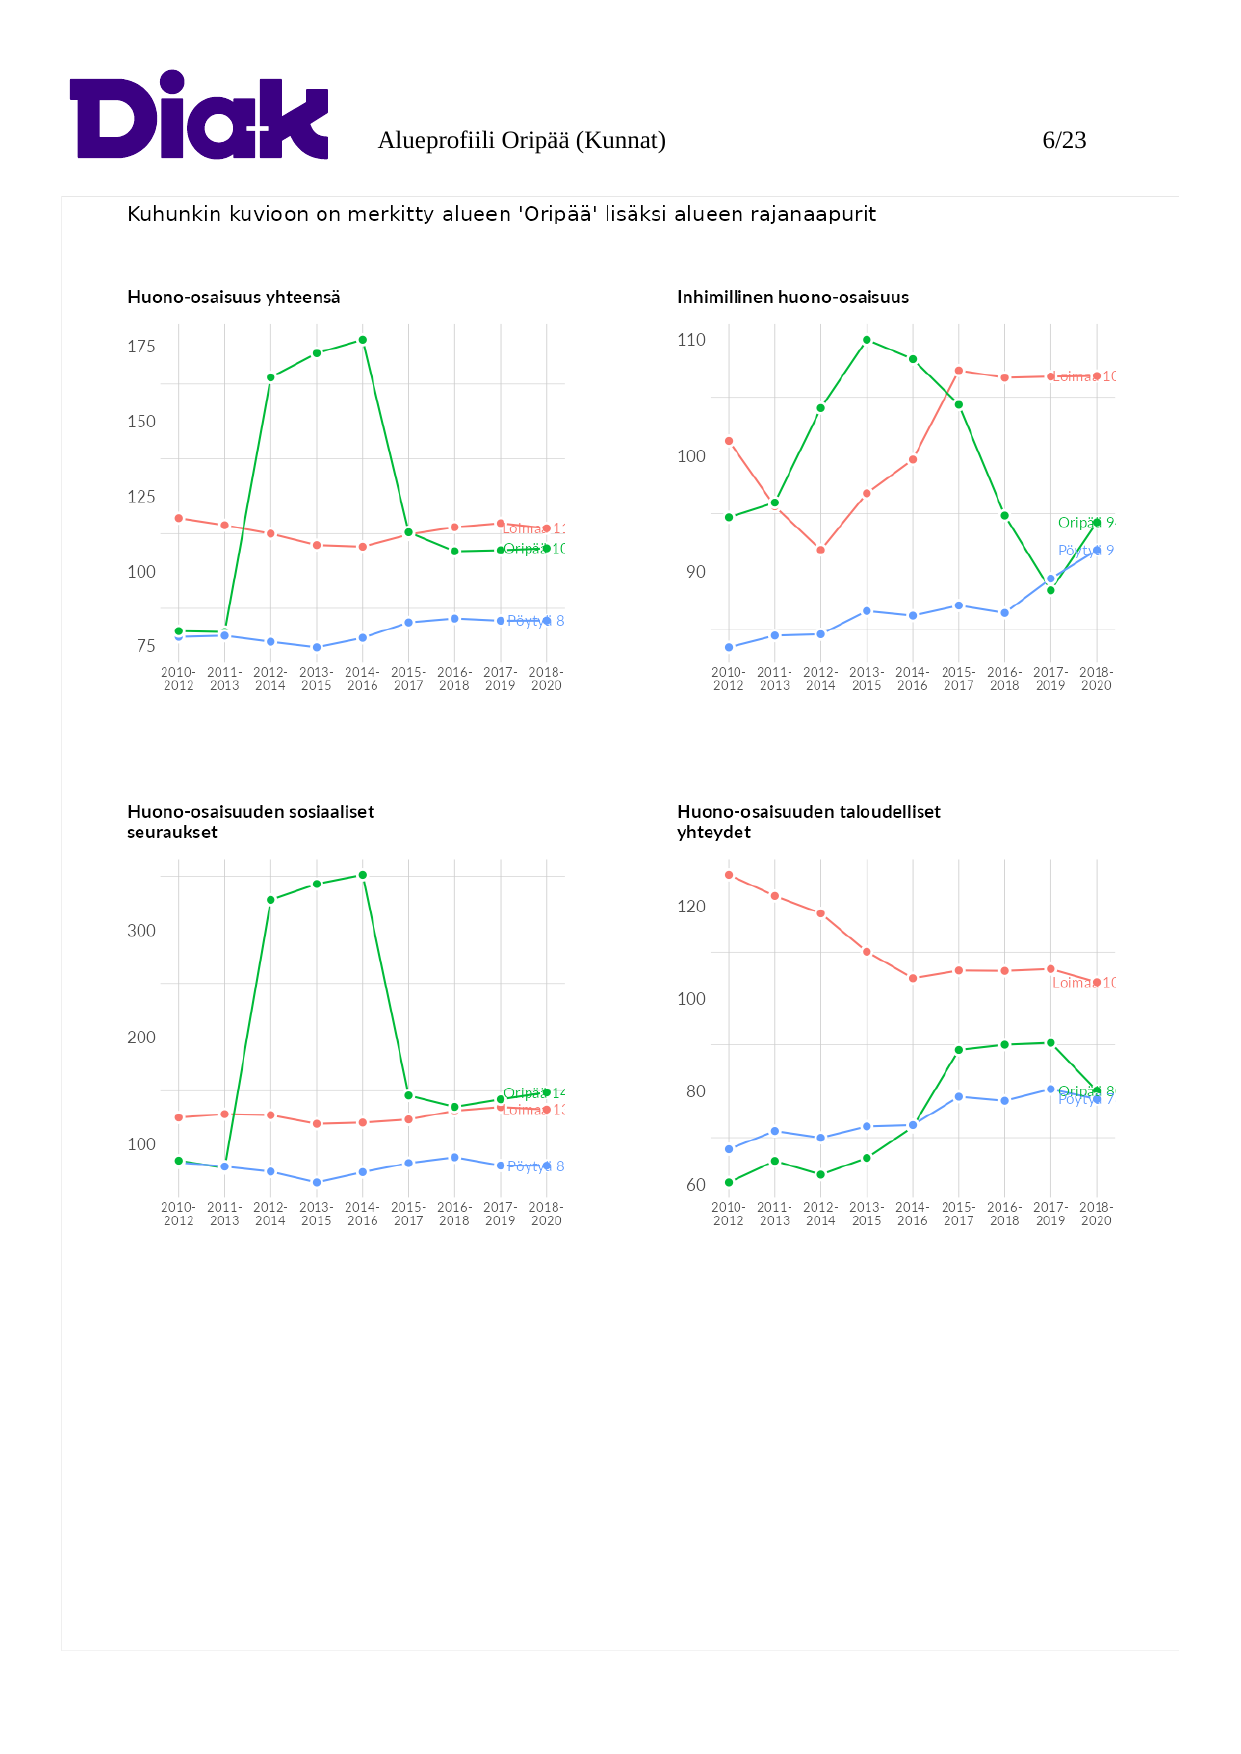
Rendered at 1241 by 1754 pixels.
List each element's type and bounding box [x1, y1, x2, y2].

picture [61, 196, 1179, 1651]
